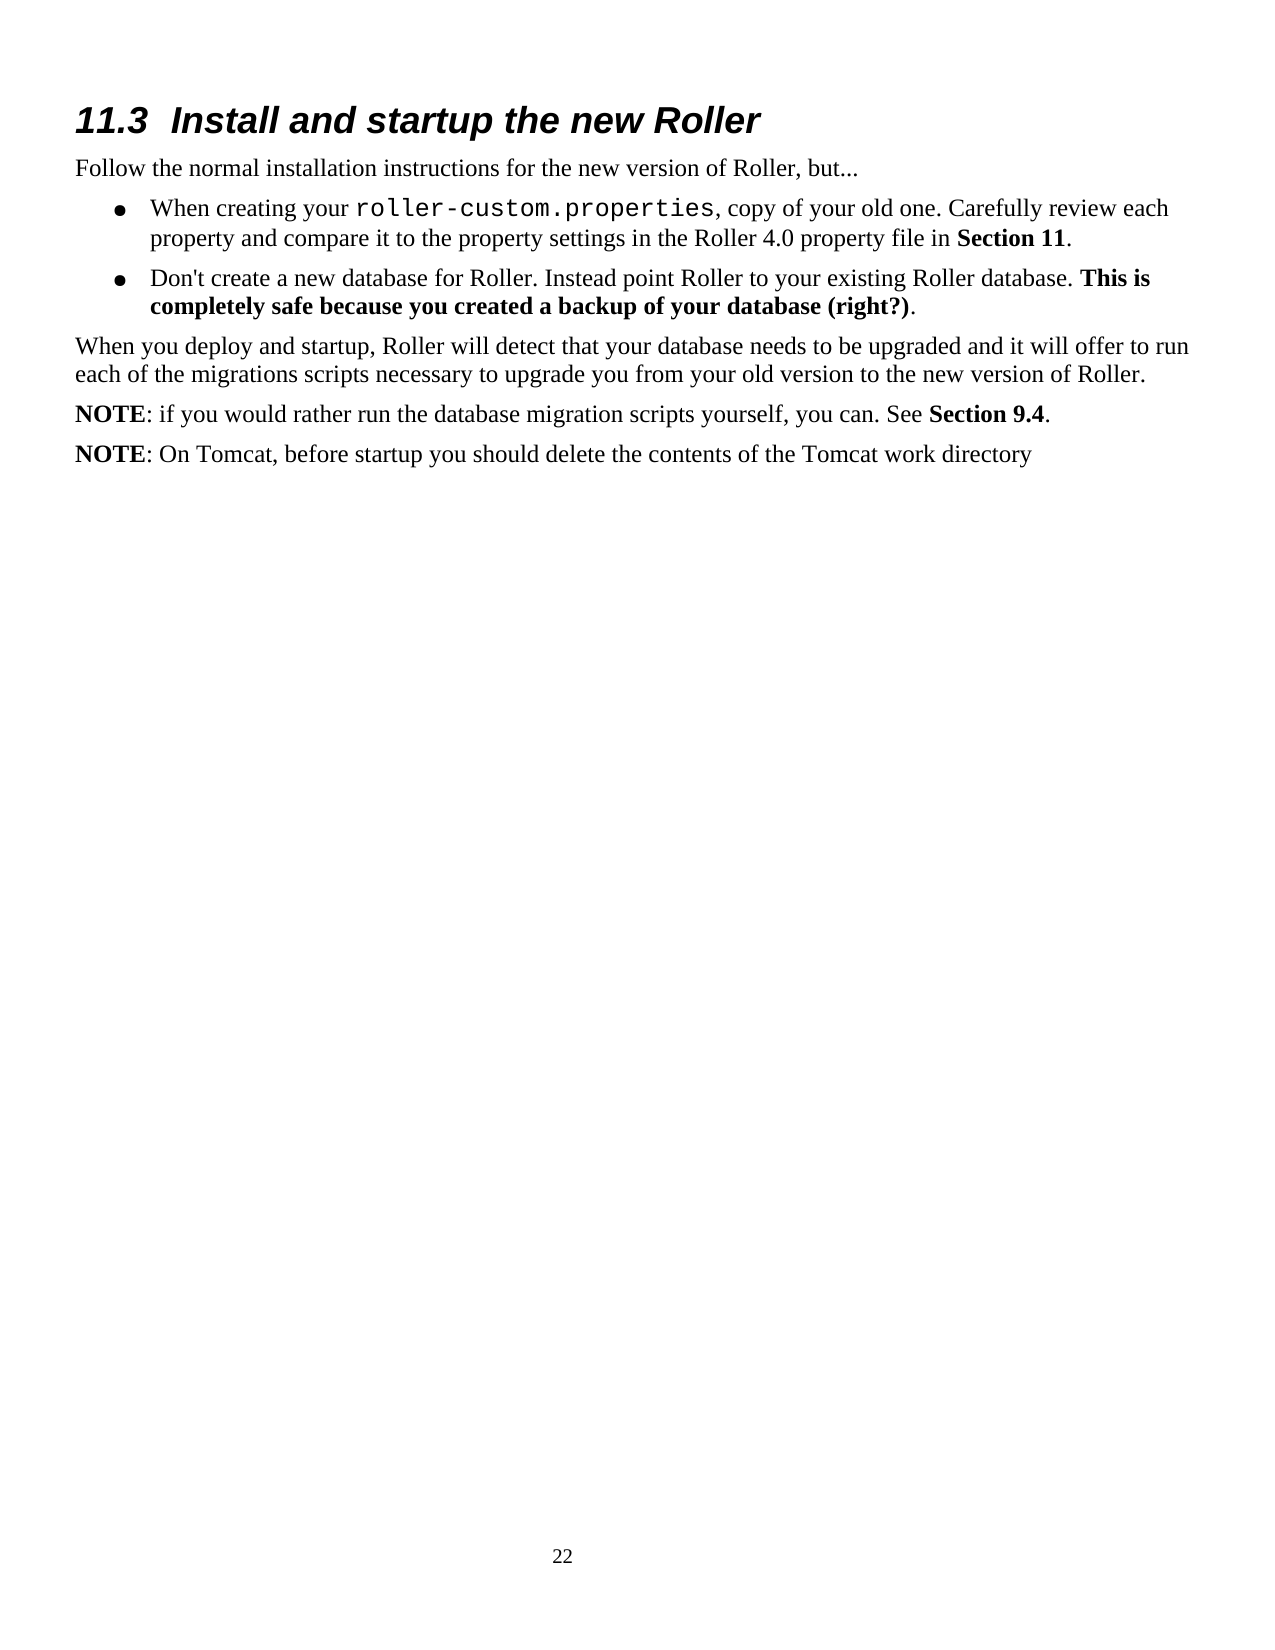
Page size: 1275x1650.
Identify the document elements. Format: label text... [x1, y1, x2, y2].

list Don't create a new database for Roller. Instead point Roller to your existing Roller database. This is completely safe because you created a backup of your database (right?). [112, 264, 1200, 320]
text When you deploy and startup, Roller will detect that your database needs to be upgraded and it will offer to run each of the migrations scripts necessary to upgrade you from your old version to the new version of Roller. [75, 332, 1200, 388]
subtitle Install and startup the new Roller [75, 100, 1200, 142]
text Follow the normal installation instructions for the new version of Roller, but... [75, 154, 1200, 182]
text NOTE: On Tomcat, before startup you should delete the contents of the Tomcat work directory [75, 441, 1200, 468]
text NOTE: if you would rather run the database migration scripts yourself, you can. See Section 9.4. [75, 400, 1200, 428]
list When creating your roller-custom.properties, copy of your old one. Carefully review each property and compare it to the property settings in the Roller 4.0 property file in Section 11. [112, 194, 1200, 252]
